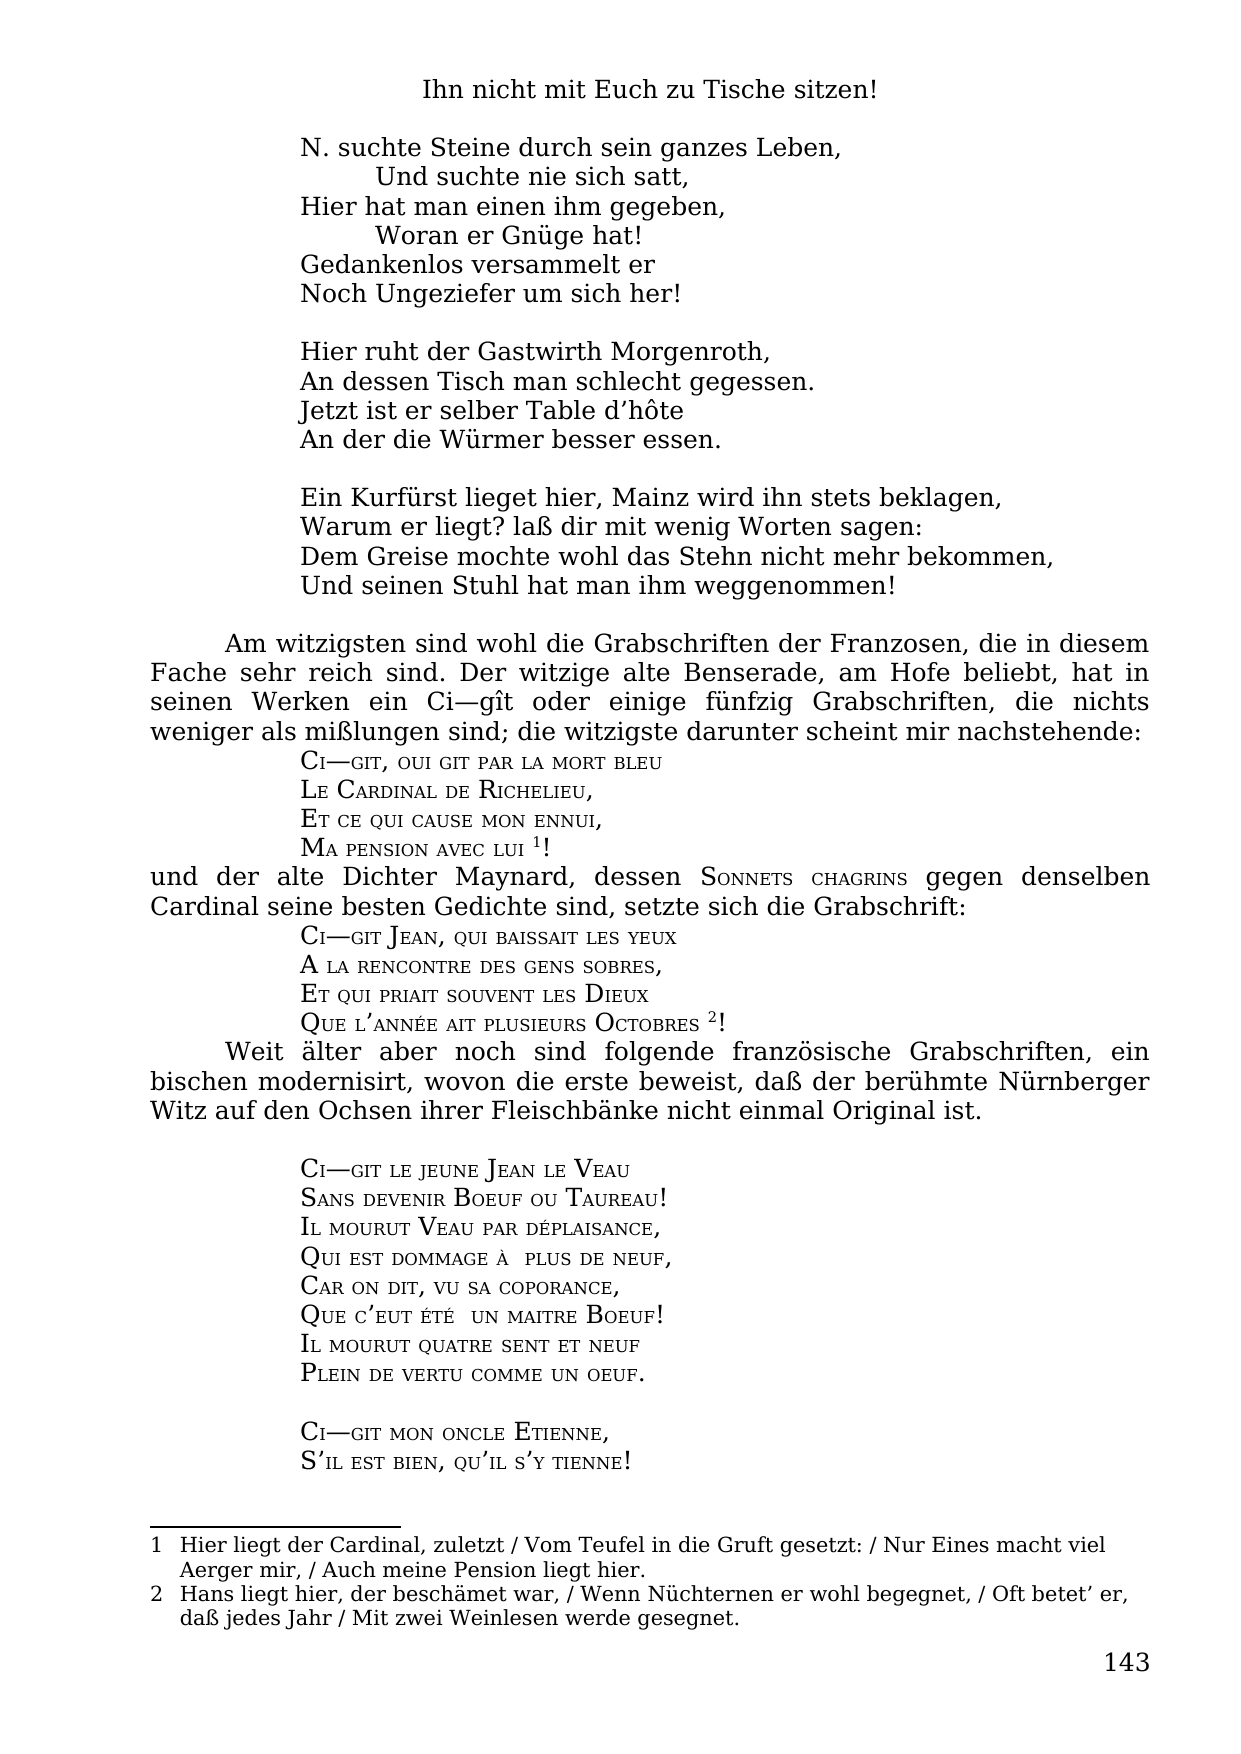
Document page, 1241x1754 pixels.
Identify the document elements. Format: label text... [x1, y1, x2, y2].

text und der alte Dichter Maynard, dessen Sonnets chagrins gegen denselben Cardinal seine besten Gedichte sind, setzte sich die Grabschrift: [150, 862, 1151, 921]
text Ihn nicht mit Euch zu Tische sitzen! [150, 75, 1151, 104]
text Il mourut quatre sent et neuf [300, 1329, 1151, 1358]
text Ma pension avec lui ! [300, 833, 1151, 862]
text Woran er Gnüge hat! [300, 221, 1151, 250]
text Hier hat man einen ihm gegeben, [300, 192, 1151, 221]
text An dessen Tisch man schlecht gegessen. [300, 367, 1151, 396]
text A la rencontre des gens sobres, [300, 950, 1151, 979]
text Jetzt ist er selber Table d’hôte [300, 396, 1151, 425]
text Ein Kurfürst lieget hier, Mainz wird ihn stets beklagen, [300, 483, 1151, 512]
text Ci—git le jeune Jean le Veau [300, 1154, 1151, 1183]
text Et qui priait souvent les Dieux [300, 979, 1151, 1008]
text Hier liegt der Cardinal, zuletzt / Vom Teufel in die Gruft gesetzt: / Nur Eines macht viel Aerger mir, / Auch meine Pension liegt hier. [150, 1533, 1151, 1582]
text S’il est bien, qu’il s’y tienne! [300, 1446, 1151, 1475]
text Weit älter aber noch sind folgende französische Grabschriften, ein bischen modernisirt, wovon die erste beweist, daß der berühmte Nürnberger Witz auf den Ochsen ihrer Fleischbänke nicht einmal Original ist. [150, 1037, 1151, 1125]
text Noch Ungeziefer um sich her! [300, 279, 1151, 308]
text Sans devenir Boeuf ou Taureau! [300, 1183, 1151, 1212]
text Und suchte nie sich satt, [300, 162, 1151, 192]
text Et ce qui cause mon ennui, [300, 804, 1151, 833]
text An der die Würmer besser essen. [300, 425, 1151, 454]
text Que c’eut été un maitre Boeuf! [300, 1300, 1151, 1329]
text Que l’année ait plusieurs Octobres ! [300, 1008, 1151, 1037]
text Und seinen Stuhl hat man ihm weggenommen! [300, 571, 1151, 600]
text Hier ruht der Gastwirth Morgenroth, [300, 337, 1151, 367]
text Am witzigsten sind wohl die Grabschriften der Franzosen, die in diesem Fache sehr reich sind. Der witzige alte Benserade, am Hofe beliebt, hat in seinen Werken ein Ci—gît oder einige fünfzig Grabschriften, die nichts weniger als mißlungen sind; die witzigste darunter scheint mir nachstehende: [150, 629, 1151, 746]
text Car on dit, vu sa coporance, [300, 1271, 1151, 1300]
text Il mourut Veau par déplaisance, [300, 1212, 1151, 1242]
text Gedankenlos versammelt er [300, 250, 1151, 279]
text Le Cardinal de Richelieu, [300, 775, 1151, 804]
text Warum er liegt? laß dir mit wenig Worten sagen: [300, 512, 1151, 542]
text Ci—git mon oncle Etienne, [300, 1417, 1151, 1446]
text N. suchte Steine durch sein ganzes Leben, [300, 133, 1151, 162]
text Hans liegt hier, der beschämet war, / Wenn Nüchternen er wohl begegnet, / Oft betet’ er, daß jedes Jahr / Mit zwei Weinlesen werde gesegnet. [150, 1582, 1151, 1631]
text Qui est dommage à plus de neuf, [300, 1242, 1151, 1271]
text Plein de vertu comme un oeuf. [300, 1358, 1151, 1387]
text Ci—git Jean, qui baissait les yeux [300, 921, 1151, 950]
text Dem Greise mochte wohl das Stehn nicht mehr bekommen, [300, 542, 1151, 571]
text Ci—git, oui git par la mort bleu [300, 746, 1151, 775]
